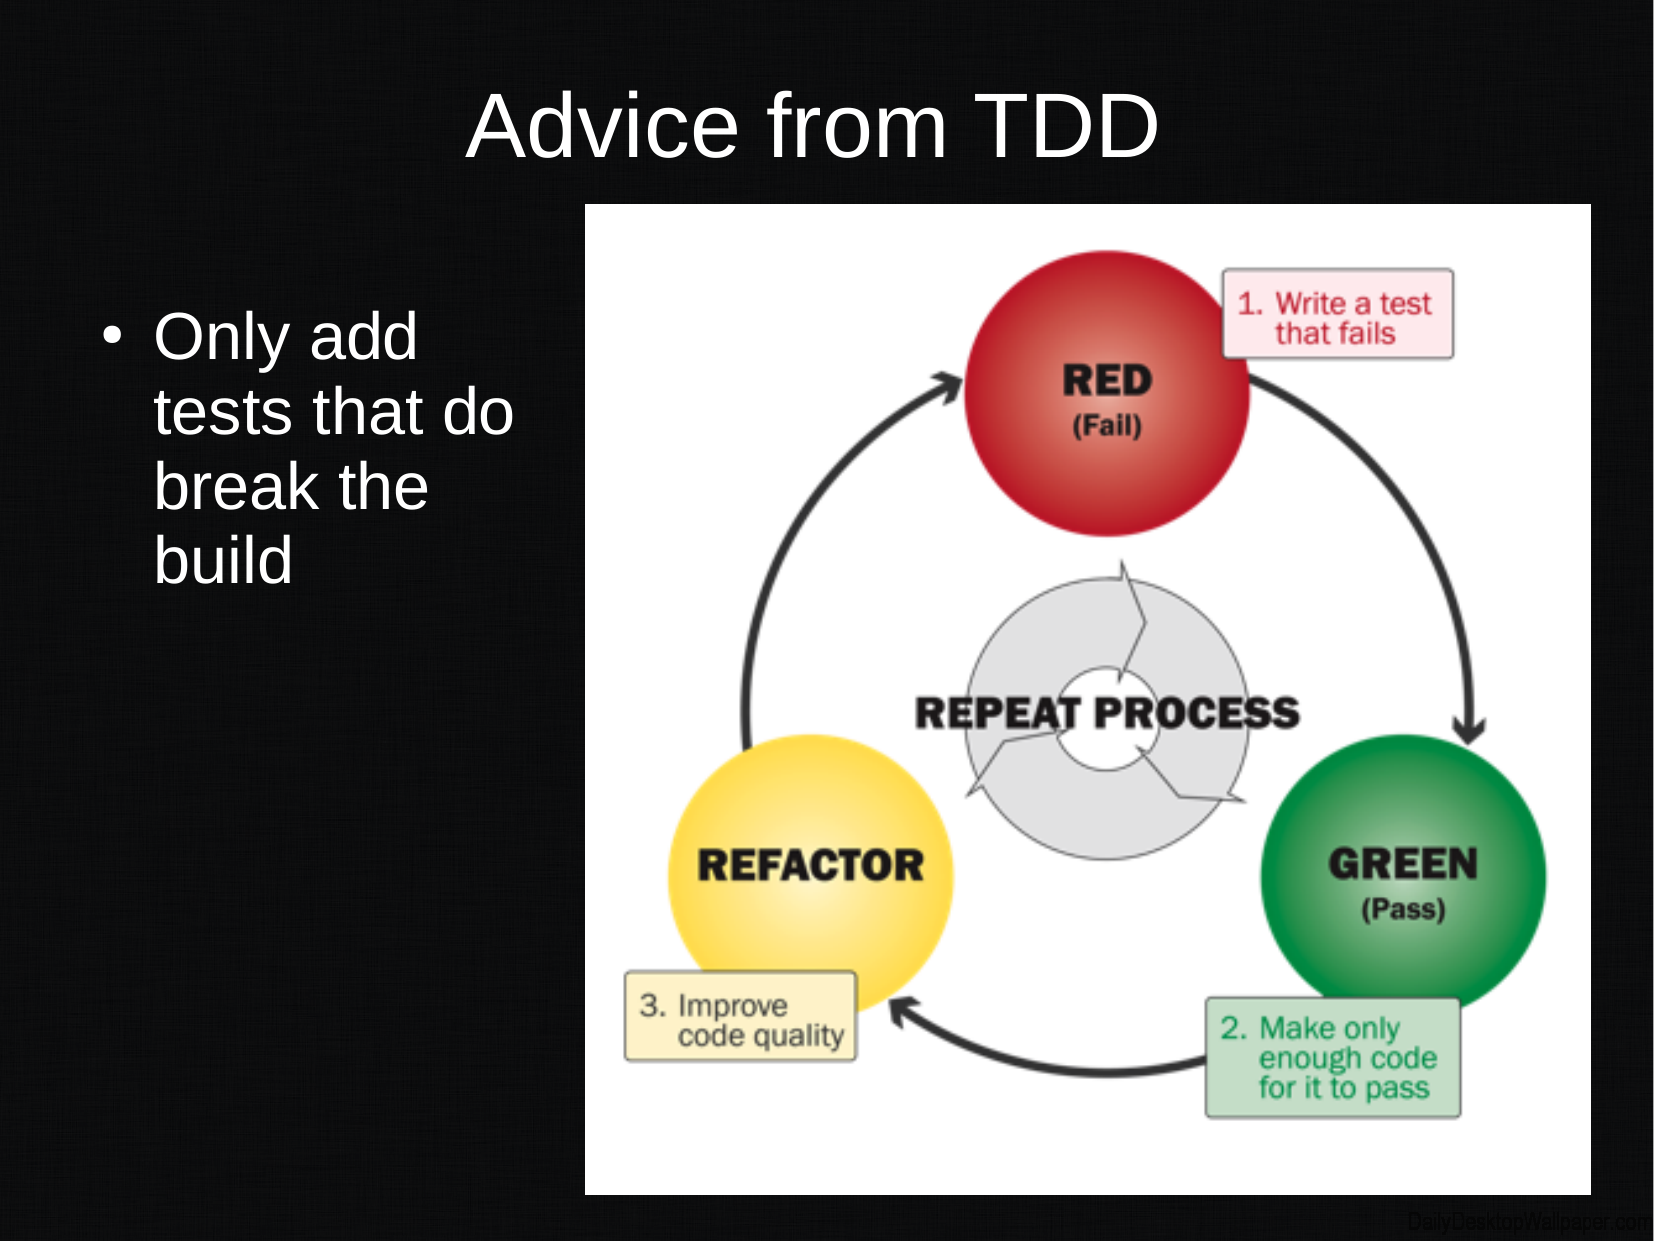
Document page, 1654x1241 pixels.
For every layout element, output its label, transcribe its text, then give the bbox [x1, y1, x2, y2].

list Only add tests that do break the build [82, 299, 571, 1241]
title Advice from TDD [389, 47, 1264, 205]
picture [0, 0, 1654, 1241]
